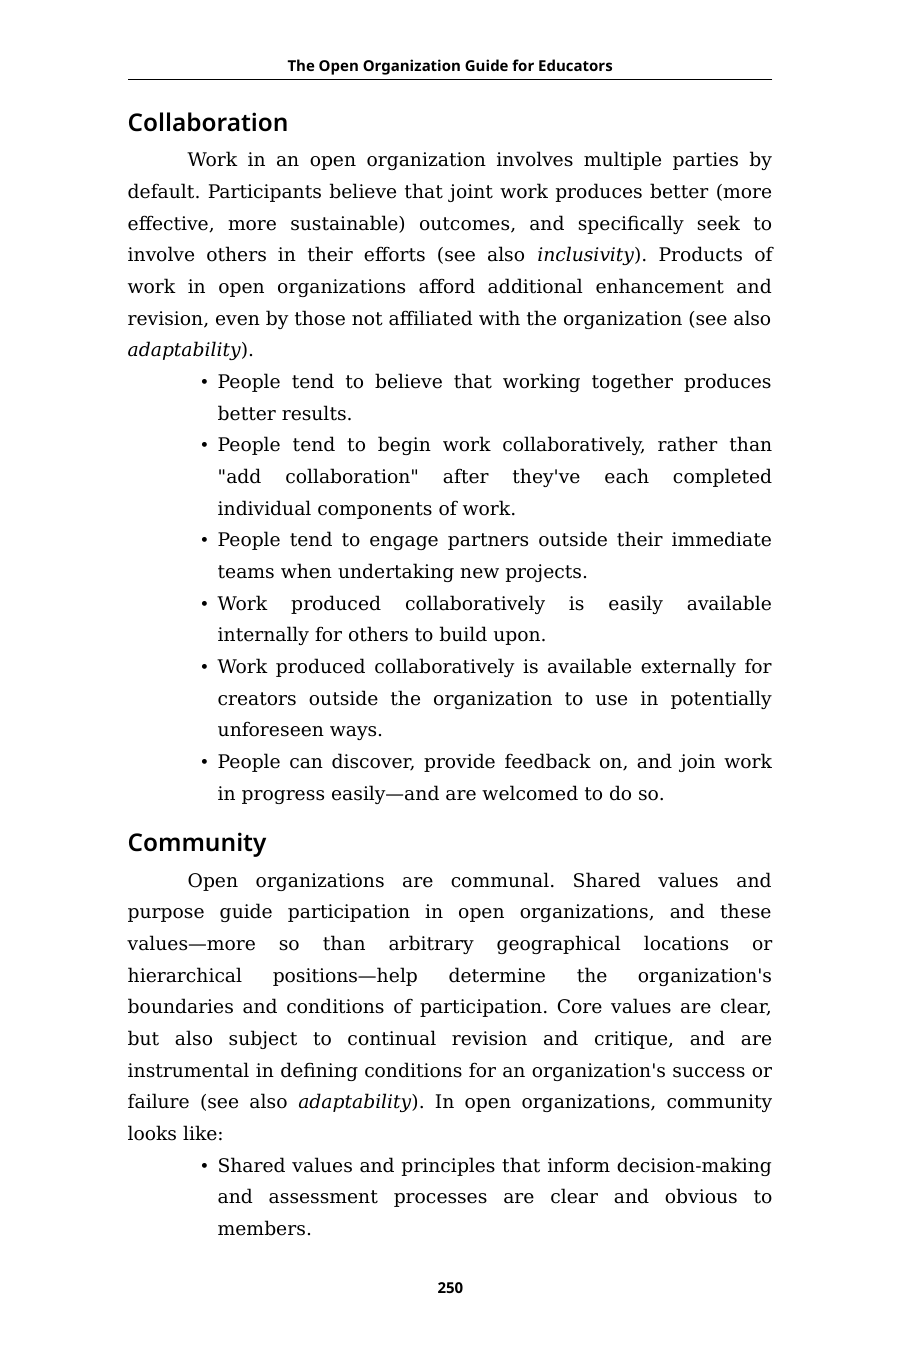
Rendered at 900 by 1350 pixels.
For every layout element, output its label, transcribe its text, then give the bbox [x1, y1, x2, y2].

list People tend to begin work collaboratively, rather than "add collaboration" after they've each completed individual components of work. [201, 434, 772, 520]
subtitle Community [127, 829, 772, 857]
list People tend to engage partners outside their immediate teams when undertaking new projects. [201, 529, 772, 583]
text Open organizations are communal. Shared values and purpose guide participation in open organizations, and these values—more so than arbitrary geographical locations or hierarchical positions—help determine the organization's boundaries and conditions of participation. Core values are clear, but also subject to continual revision and critique, and are instrumental in defining conditions for an organization's success or failure (see also adaptability). In open organizations, community looks like: [127, 870, 772, 1145]
subtitle Collaboration [127, 109, 772, 137]
text Work in an open organization involves multiple parties by default. Participants believe that joint work produces better (more effective, more sustainable) outcomes, and specifically seek to involve others in their efforts (see also inclusivity). Products of work in open organizations afford additional enhancement and revision, even by those not affiliated with the organization (see also adaptability). [127, 149, 772, 361]
list Work produced collaboratively is available externally for creators outside the organization to use in potentially unforeseen ways. [201, 656, 772, 741]
list People tend to believe that working together produces better results. [201, 371, 772, 425]
list Shared values and principles that inform decision-making and assessment processes are clear and obvious to members. [201, 1155, 772, 1240]
list People can discover, provide feedback on, and join work in progress easily—and are welcomed to do so. [201, 751, 772, 805]
list Work produced collaboratively is easily available internally for others to build upon. [201, 593, 772, 646]
